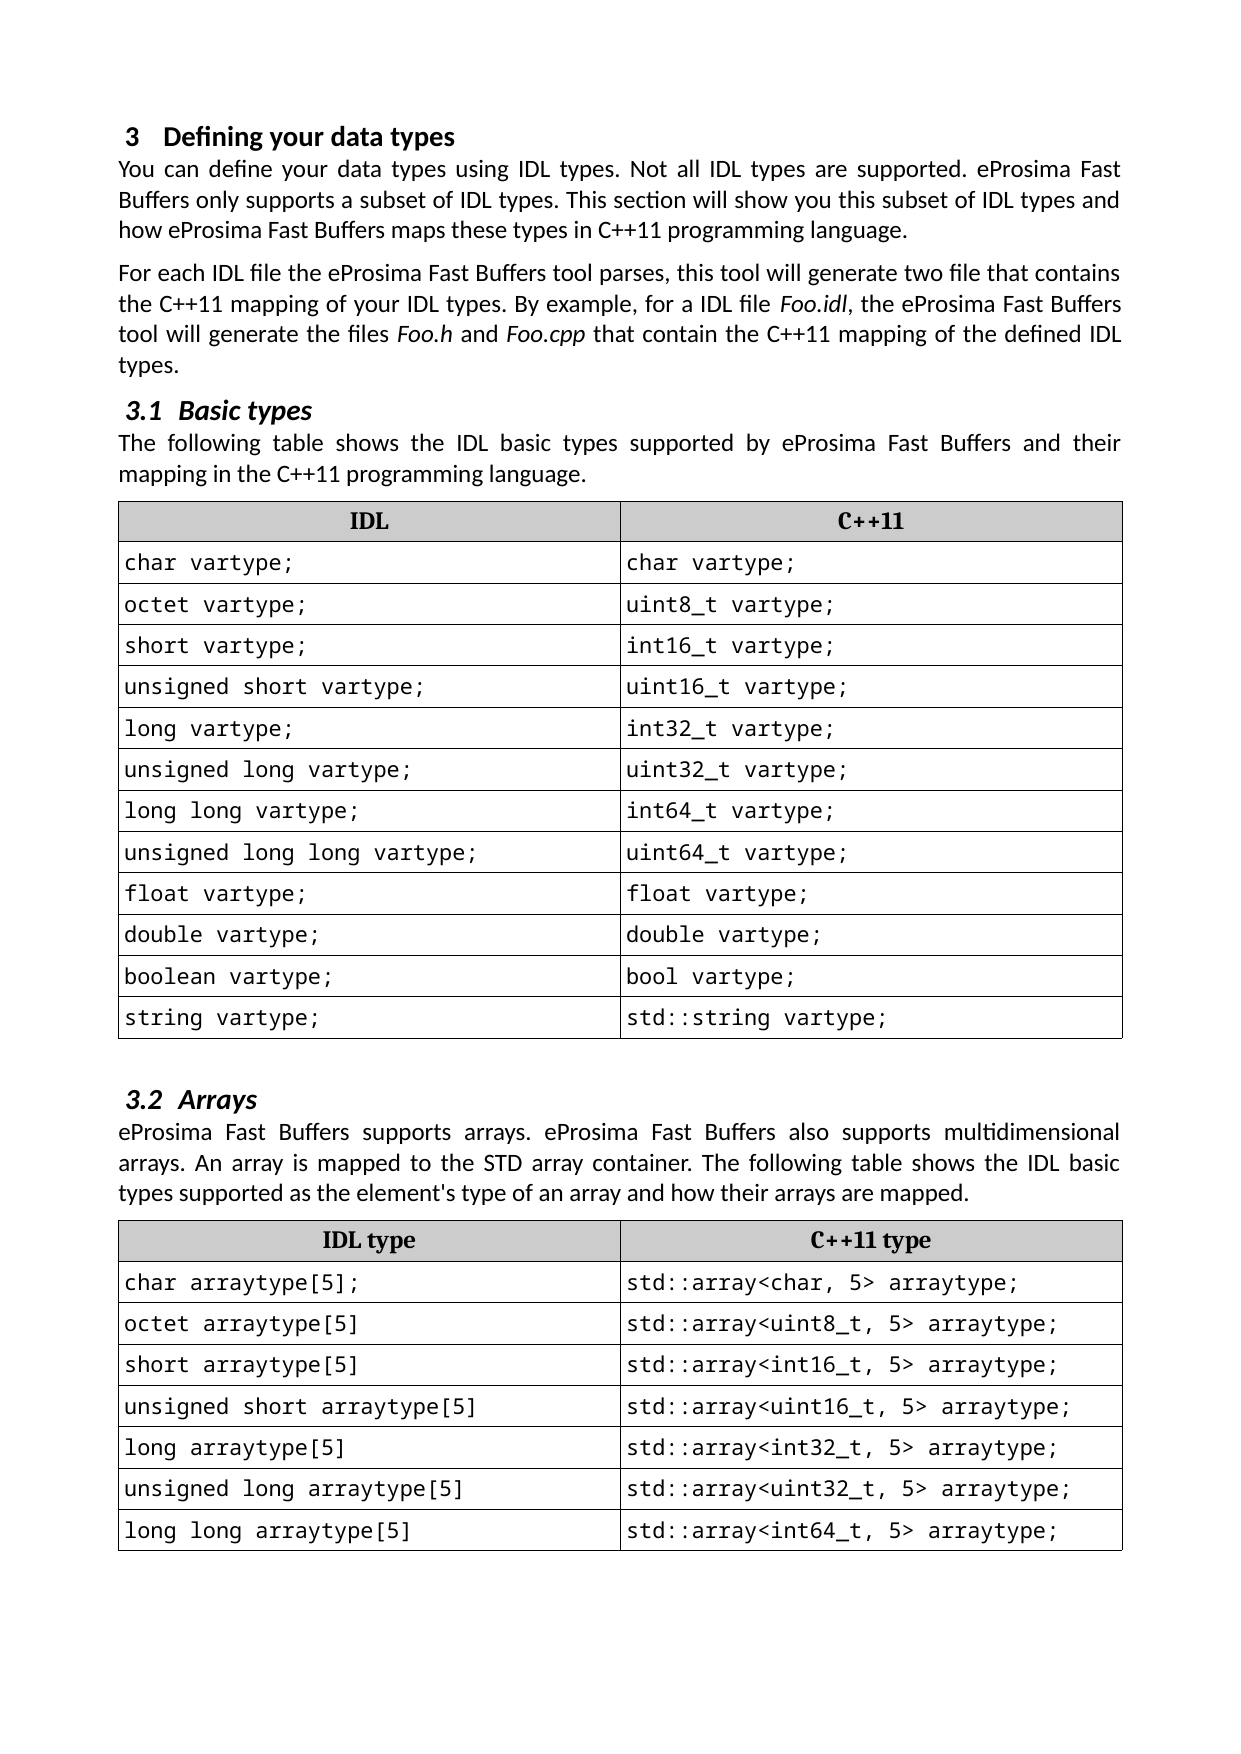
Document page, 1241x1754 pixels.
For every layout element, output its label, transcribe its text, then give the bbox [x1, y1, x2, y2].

table_cell long arraytype[5] [119, 1427, 620, 1467]
table_cell bool vartype; [621, 956, 1122, 996]
table_cell std::array<int64_t, 5> arraytype; [621, 1510, 1122, 1550]
table_cell uint32_t vartype; [621, 749, 1122, 789]
table_cell char arraytype[5]; [119, 1262, 620, 1302]
table_cell short vartype; [119, 625, 620, 665]
table_cell double vartype; [119, 915, 620, 955]
table_cell unsigned long vartype; [119, 749, 620, 789]
table_cell std::array<uint8_t, 5> arraytype; [621, 1303, 1122, 1343]
table_cell long long arraytype[5] [119, 1510, 620, 1550]
table_cell std::array<int32_t, 5> arraytype; [621, 1427, 1122, 1467]
table_cell octet arraytype[5] [119, 1303, 620, 1343]
table_cell unsigned long long vartype; [119, 832, 620, 872]
table_cell float vartype; [621, 873, 1122, 913]
table_cell float vartype; [119, 873, 620, 913]
table_header C++11 type [621, 1221, 1122, 1261]
table_cell unsigned short arraytype[5] [119, 1386, 620, 1426]
table_cell string vartype; [119, 997, 620, 1038]
table_cell uint8_t vartype; [621, 584, 1122, 624]
table_cell int32_t vartype; [621, 708, 1122, 748]
table_cell uint16_t vartype; [621, 666, 1122, 707]
table_header IDL type [119, 1221, 620, 1261]
text You can define your data types using IDL types. Not all IDL types are supported. eProsima Fast Buffers only supports a subset of IDL types. This section will show you this subset of IDL types and how eProsima Fast Buffers maps these types in C++11 programming language. [118, 153, 1122, 245]
table_cell octet vartype; [119, 584, 620, 624]
text eProsima Fast Buffers supports arrays. eProsima Fast Buffers also supports multidimensional arrays. An array is mapped to the STD array container. The following table shows the IDL basic types supported as the element's type of an array and how their arrays are mapped. [118, 1116, 1122, 1208]
table_cell unsigned long arraytype[5] [119, 1469, 620, 1509]
table_cell int64_t vartype; [621, 791, 1122, 831]
subtitle Arrays [118, 1081, 1122, 1116]
table_cell std::string vartype; [621, 997, 1122, 1038]
table_cell char vartype; [621, 542, 1122, 583]
table_cell short arraytype[5] [119, 1345, 620, 1385]
text For each IDL file the eProsima Fast Buffers tool parses, this tool will generate two file that contains the C++11 mapping of your IDL types. By example, for a IDL file Foo.idl, the eProsima Fast Buffers tool will generate the files Foo.h and Foo.cpp that contain the C++11 mapping of the defined IDL types. [118, 257, 1122, 379]
table_cell char vartype; [119, 542, 620, 583]
subtitle Basic types [118, 392, 1122, 427]
table_header C++11 [621, 502, 1122, 541]
table_cell long vartype; [119, 708, 620, 748]
text The following table shows the IDL basic types supported by eProsima Fast Buffers and their mapping in the C++11 programming language. [118, 427, 1122, 488]
table_cell std::array<char, 5> arraytype; [621, 1262, 1122, 1302]
table_cell uint64_t vartype; [621, 832, 1122, 872]
table_cell std::array<uint32_t, 5> arraytype; [621, 1469, 1122, 1509]
table_cell std::array<uint16_t, 5> arraytype; [621, 1386, 1122, 1426]
table_cell long long vartype; [119, 791, 620, 831]
table_cell boolean vartype; [119, 956, 620, 996]
table_cell int16_t vartype; [621, 625, 1122, 665]
table_cell double vartype; [621, 915, 1122, 955]
subtitle Defining your data types [118, 118, 1122, 153]
table_header IDL [119, 502, 620, 541]
table_cell unsigned short vartype; [119, 666, 620, 707]
table_cell std::array<int16_t, 5> arraytype; [621, 1345, 1122, 1385]
